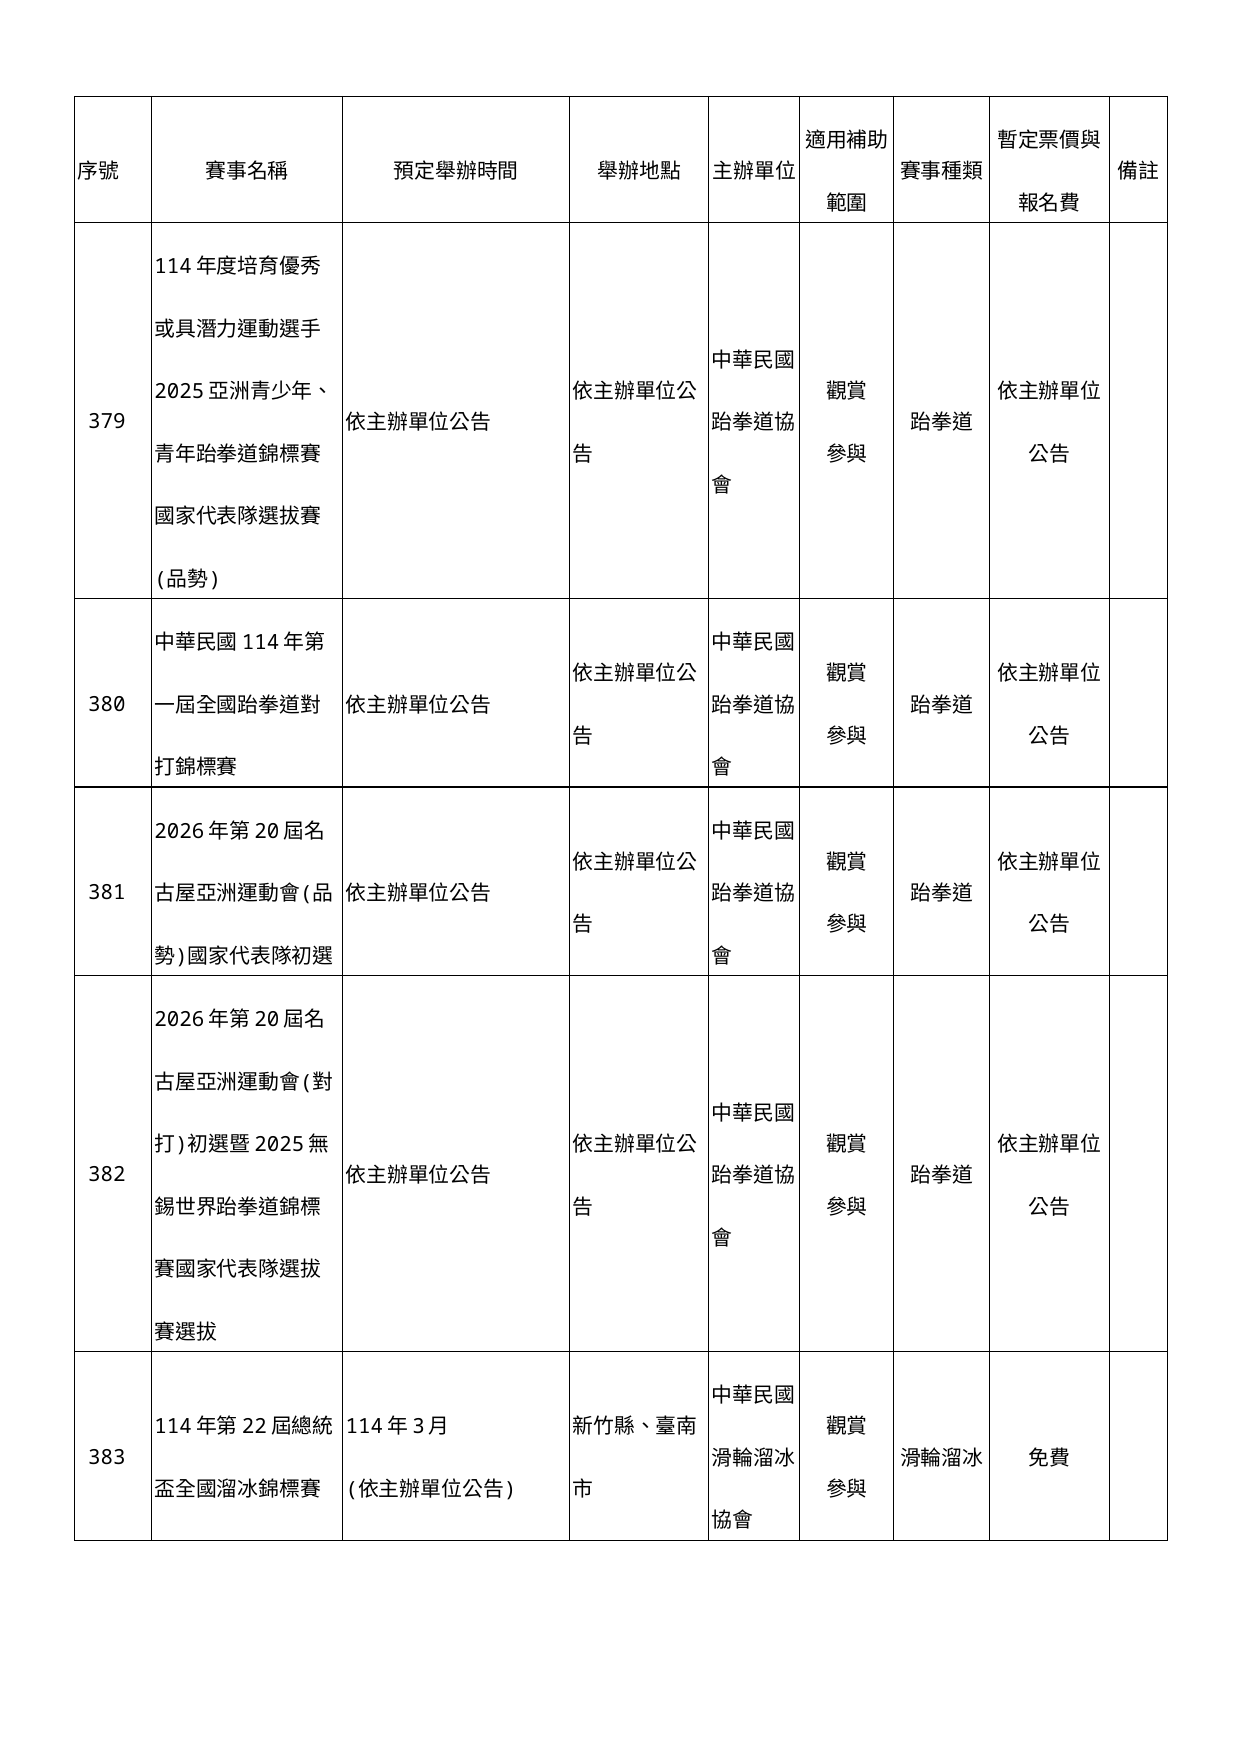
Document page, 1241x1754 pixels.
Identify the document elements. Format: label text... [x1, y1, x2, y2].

table_cell 觀賞 參與 [800, 223, 893, 598]
table_cell 中華民國跆拳道協會 [709, 223, 799, 598]
table_cell 依主辦單位公告 [570, 788, 708, 975]
table_cell 114年3月 (依主辦單位公告) [343, 1352, 569, 1539]
table_header 主辦單位 [709, 97, 799, 222]
table_cell 2026年第20屆名古屋亞洲運動會(對打)初選暨2025無錫世界跆拳道錦標賽國家代表隊選拔賽選拔 [152, 976, 342, 1351]
table_cell 中華民國跆拳道協會 [709, 599, 799, 786]
table_cell [75, 788, 151, 975]
table_cell 依主辦單位公告 [343, 599, 569, 786]
table_cell 觀賞 參與 [800, 788, 893, 975]
table_cell 免費 [990, 1352, 1109, 1539]
table_cell [1110, 599, 1167, 786]
table_cell 觀賞 參與 [800, 599, 893, 786]
table_header 暫定票價與報名費 [990, 97, 1109, 222]
table_cell 中華民國114年第一屆全國跆拳道對打錦標賽 [152, 599, 342, 786]
table_cell 依主辦單位公告 [570, 976, 708, 1351]
table_cell 2026年第20屆名古屋亞洲運動會(品勢)國家代表隊初選 [152, 788, 342, 975]
table_header 適用補助範圍 [800, 97, 893, 222]
table_cell 滑輪溜冰 [894, 1352, 989, 1539]
table_cell [75, 976, 151, 1351]
table_cell 114年第22屆總統盃全國溜冰錦標賽 [152, 1352, 342, 1539]
table_cell [1110, 976, 1167, 1351]
table_cell 跆拳道 [894, 976, 989, 1351]
table_cell 中華民國滑輪溜冰協會 [709, 1352, 799, 1539]
table_cell 依主辦單位公告 [343, 976, 569, 1351]
table_cell 依主辦單位公告 [570, 223, 708, 598]
table_cell 依主辦單位公告 [990, 223, 1109, 598]
table_cell [1110, 1352, 1167, 1539]
table_header 賽事名稱 [152, 97, 342, 222]
table_cell 依主辦單位公告 [990, 976, 1109, 1351]
table_cell 中華民國跆拳道協會 [709, 788, 799, 975]
table_header 舉辦地點 [570, 97, 708, 222]
table_cell 觀賞 參與 [800, 976, 893, 1351]
table_cell 新竹縣、臺南市 [570, 1352, 708, 1539]
table_cell 依主辦單位公告 [343, 223, 569, 598]
table_cell [75, 223, 151, 598]
table_cell 依主辦單位公告 [990, 788, 1109, 975]
table_cell 依主辦單位公告 [990, 599, 1109, 786]
table_header 預定舉辦時間 [343, 97, 569, 222]
table_cell 中華民國跆拳道協會 [709, 976, 799, 1351]
table_cell [75, 1352, 151, 1539]
table_cell 跆拳道 [894, 788, 989, 975]
table_header 備註 [1110, 97, 1167, 222]
table_header 賽事種類 [894, 97, 989, 222]
table_cell 114年度培育優秀或具潛力運動選手2025亞洲青少年、青年跆拳道錦標賽國家代表隊選拔賽(品勢) [152, 223, 342, 598]
table_cell [1110, 788, 1167, 975]
table_cell 跆拳道 [894, 599, 989, 786]
table_cell 跆拳道 [894, 223, 989, 598]
table_cell [75, 599, 151, 786]
table_header 序號 [75, 97, 151, 222]
table_cell [1110, 223, 1167, 598]
table_cell 依主辦單位公告 [570, 599, 708, 786]
table_cell 觀賞 參與 [800, 1352, 893, 1539]
table_cell 依主辦單位公告 [343, 788, 569, 975]
